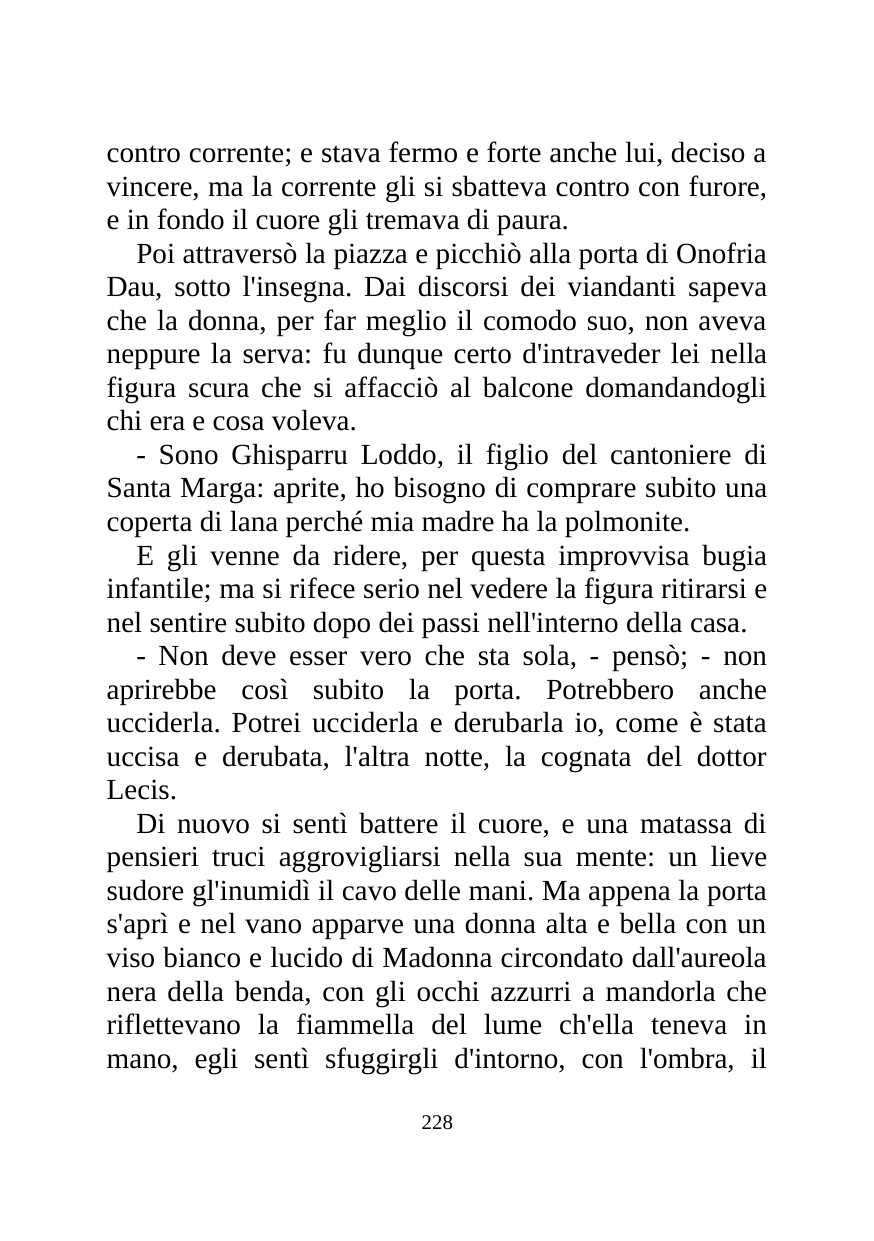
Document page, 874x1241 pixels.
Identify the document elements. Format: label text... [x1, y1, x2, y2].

text - Sono Ghisparru Loddo, il figlio del cantoniere di Santa Marga: aprite, ho bisogno di comprare subito una coperta di lana perché mia madre ha la polmonite. [106, 437, 768, 538]
text - Non deve esser vero che sta sola, - pensò; - non aprirebbe così subito la porta. Potrebbero anche ucciderla. Potrei ucciderla e derubarla io, come è stata uccisa e derubata, l'altra notte, la cognata del dottor Lecis. [106, 638, 768, 806]
text E gli venne da ridere, per questa improvvisa bugia infantile; ma si rifece serio nel vedere la figura ritirarsi e nel sentire subito dopo dei passi nell'interno della casa. [106, 538, 768, 638]
text Poi attraversò la piazza e picchiò alla porta di Onofria Dau, sotto l'insegna. Dai discorsi dei viandanti sapeva che la donna, per far meglio il comodo suo, non aveva neppure la serva: fu dunque certo d'intraveder lei nella figura scura che si affacciò al balcone domandandogli chi era e cosa voleva. [106, 236, 768, 437]
text Di nuovo si sentì battere il cuore, e una matassa di pensieri truci aggrovigliarsi nella sua mente: un lieve sudore gl'inumidì il cavo delle mani. Ma appena la porta s'aprì e nel vano apparve una donna alta e bella con un viso bianco e lucido di Madonna circondato dall'aureola nera della benda, con gli occhi azzurri a mandorla che riflettevano la fiammella del lume ch'ella teneva in mano, egli sentì sfuggirgli d'intorno, con l'ombra, il [106, 806, 768, 1074]
text contro corrente; e stava fermo e forte anche lui, deciso a vincere, ma la corrente gli si sbatteva contro con furore, e in fondo il cuore gli tremava di paura. [106, 135, 768, 236]
